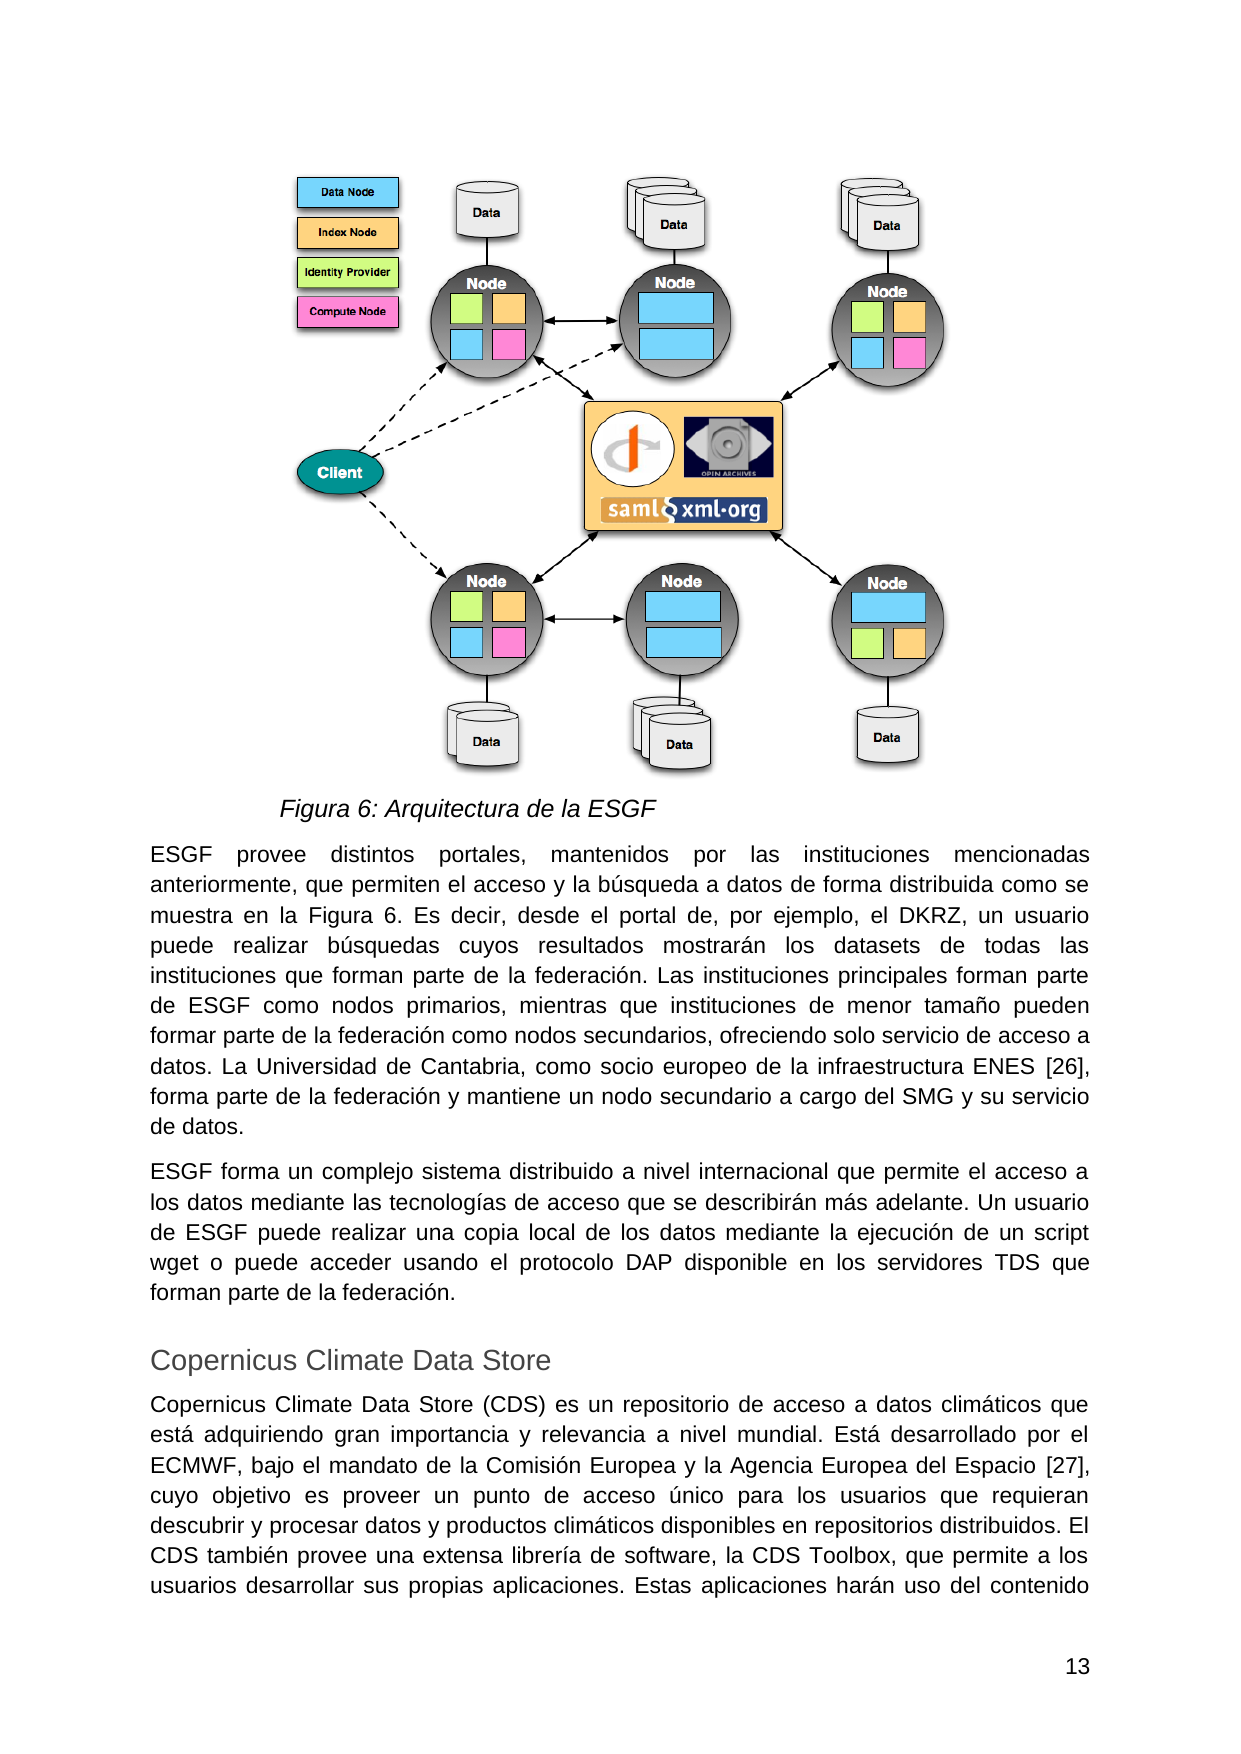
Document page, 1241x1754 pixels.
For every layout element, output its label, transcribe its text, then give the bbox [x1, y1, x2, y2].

text ESGF provee distintos portales, mantenidos por las instituciones mencionadas anteriormente, que permiten el acceso y la búsqueda a datos de forma distribuida como se muestra en la Figura 6. Es decir, desde el portal de, por ejemplo, el DKRZ, un usuario puede realizar búsquedas cuyos resultados mostrarán los datasets de todas las instituciones que forman parte de la federación. Las instituciones principales forman parte de ESGF como nodos primarios, mientras que instituciones de menor tamaño pueden formar parte de la federación como nodos secundarios, ofreciendo solo servicio de acceso a datos. La Universidad de Cantabria, como socio europeo de la infraestructura ENES [26], forma parte de la federación y mantiene un nodo secundario a cargo del SMG y su servicio de datos. [150, 150, 1090, 1139]
picture [279, 162, 961, 790]
text Copernicus Climate Data Store (CDS) es un repositorio de acceso a datos climáticos que está adquiriendo gran importancia y relevancia a nivel mundial. Está desarrollado por el ECMWF, bajo el mandato de la Comisión Europea y la Agencia Europea del Espacio [27], cuyo objetivo es proveer un punto de acceso único para los usuarios que requieran descubrir y procesar datos y productos climáticos disponibles en repositorios distribuidos. El CDS también provee una extensa librería de software, la CDS Toolbox, que permite a los usuarios desarrollar sus propias aplicaciones. Estas aplicaciones harán uso del contenido [150, 1391, 1090, 1599]
subtitle Copernicus Climate Data Store [150, 1343, 1090, 1376]
text Figura 6: Arquitectura de la ESGF [279, 790, 961, 822]
text ESGF forma un complejo sistema distribuido a nivel internacional que permite el acceso a los datos mediante las tecnologías de acceso que se describirán más adelante. Un usuario de ESGF puede realizar una copia local de los datos mediante la ejecución de un script wget o puede acceder usando el protocolo DAP disponible en los servidores TDS que forman parte de la federación. [150, 1158, 1090, 1305]
